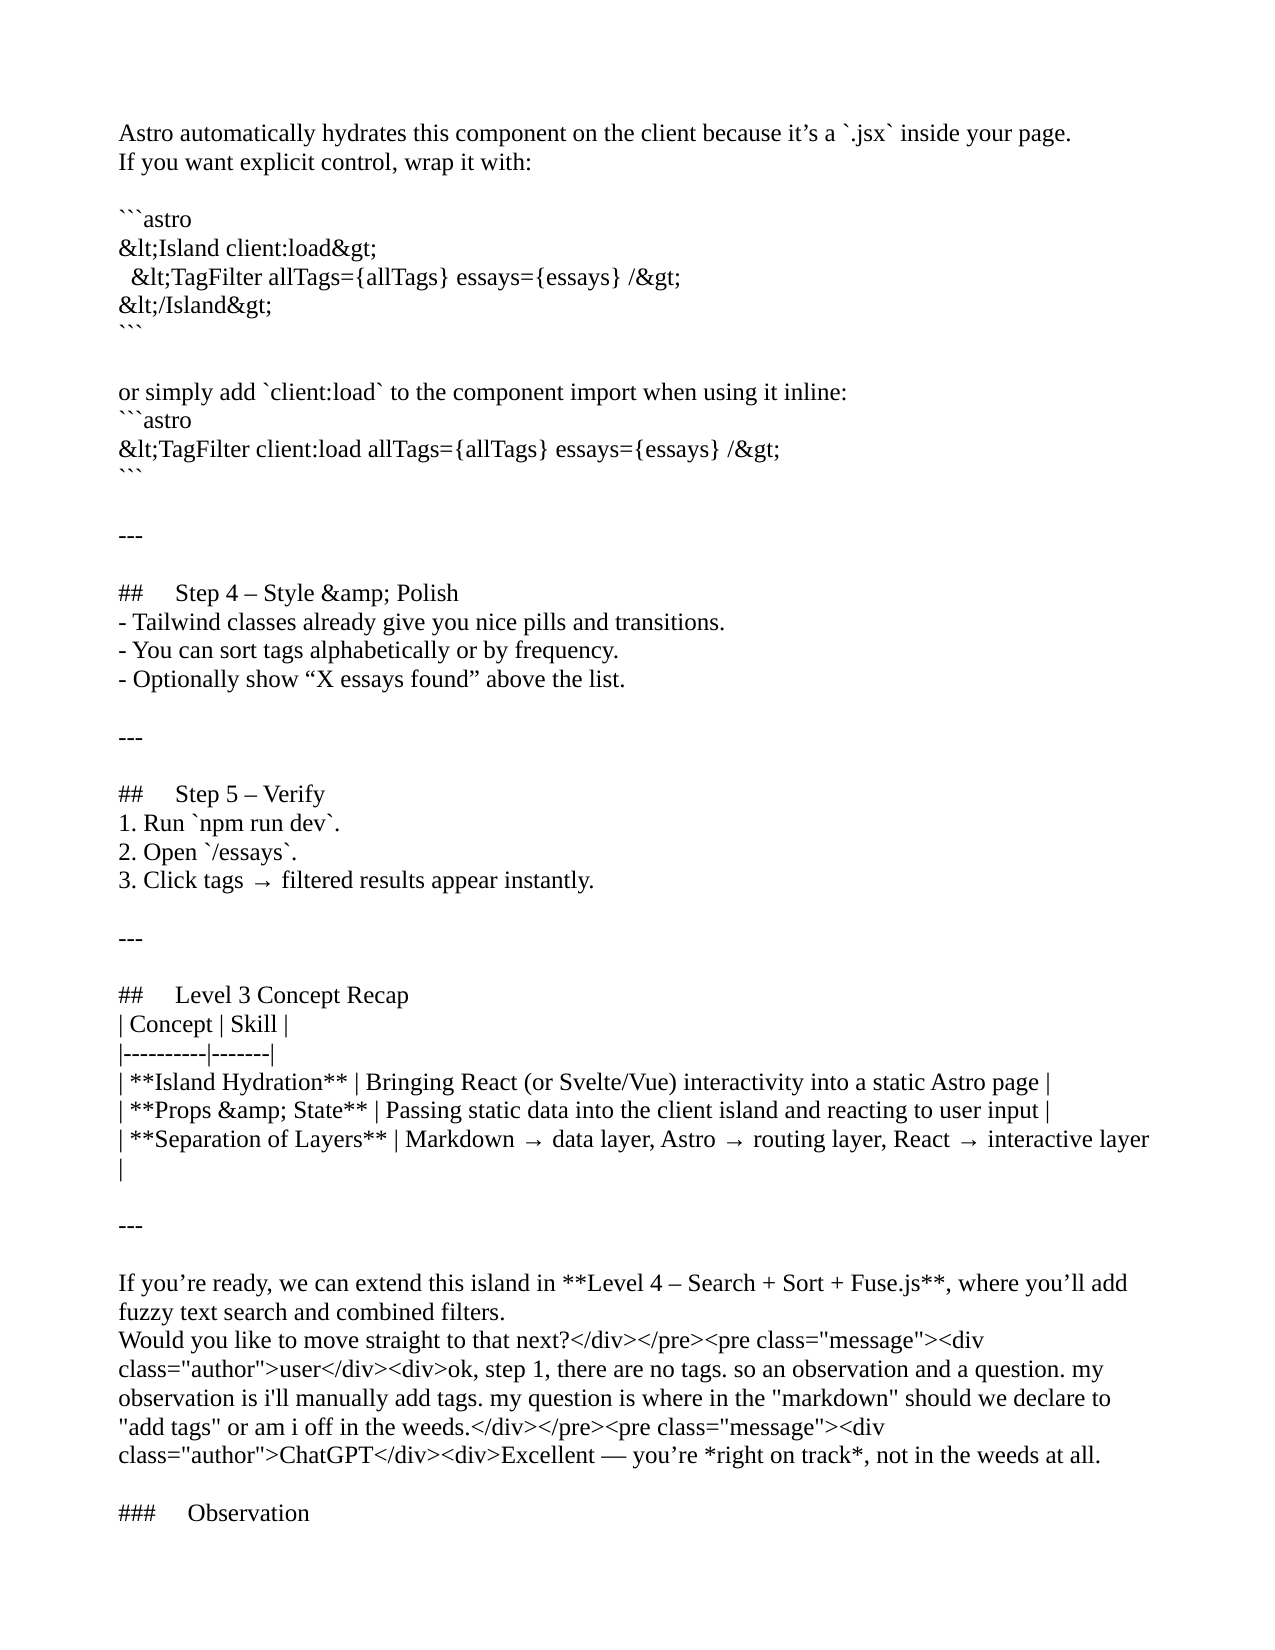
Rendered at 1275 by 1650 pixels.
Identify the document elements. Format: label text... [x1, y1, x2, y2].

text &lt;Island client:load&gt; [118, 233, 1157, 262]
text ## 🧠 Level 3 Concept Recap [118, 981, 1157, 1009]
text | Concept | Skill | [118, 1009, 1157, 1038]
text --- [118, 722, 1157, 751]
text 1. Run `npm run dev`. [118, 808, 1157, 837]
text ```astro [118, 204, 1157, 233]
text - Optionally show “X essays found” above the list. [118, 664, 1157, 693]
text or simply add `client:load` to the component import when using it inline: [118, 377, 1157, 406]
text ``` [118, 319, 1157, 348]
text ## ✅ Step 5 – Verify [118, 779, 1157, 808]
text ### 🧩 Observation [118, 1498, 1157, 1527]
text &lt;/Island&gt; [118, 291, 1157, 319]
text &lt;TagFilter allTags={allTags} essays={essays} /&gt; [118, 262, 1157, 291]
text --- [118, 521, 1157, 549]
text --- [118, 923, 1157, 952]
text - You can sort tags alphabetically or by frequency. [118, 636, 1157, 664]
text --- [118, 1211, 1157, 1239]
text ``` [118, 463, 1157, 492]
text ```astro [118, 406, 1157, 434]
text | **Island Hydration** | Bringing React (or Svelte/Vue) interactivity into a static Astro page | [118, 1067, 1157, 1096]
text 2. Open `/essays`. [118, 837, 1157, 866]
text | **Separation of Layers** | Markdown → data layer, Astro → routing layer, React → interactive layer | [118, 1124, 1157, 1182]
text &lt;TagFilter client:load allTags={allTags} essays={essays} /&gt; [118, 434, 1157, 463]
text If you’re ready, we can extend this island in **Level 4 – Search + Sort + Fuse.js**, where you’ll add fuzzy text search and combined filters. [118, 1268, 1157, 1326]
text | **Props &amp; State** | Passing static data into the client island and reacting to user input | [118, 1096, 1157, 1124]
text - Tailwind classes already give you nice pills and transitions. [118, 607, 1157, 636]
text |----------|-------| [118, 1038, 1157, 1067]
text Astro automatically hydrates this component on the client because it’s a `.jsx` inside your page. [118, 118, 1157, 147]
text Would you like to move straight to that next?</div></pre><pre class="message"><div class="author">user</div><div>ok, step 1, there are no tags. so an observation and a question. my observation is i'll manually add tags. my question is where in the "markdown" should we declare to "add tags" or am i off in the weeds.</div></pre><pre class="message"><div class="author">ChatGPT</div><div>Excellent — you’re *right on track*, not in the weeds at all. [118, 1326, 1157, 1469]
text ## 🎨 Step 4 – Style &amp; Polish [118, 578, 1157, 607]
text 3. Click tags → filtered results appear instantly. [118, 866, 1157, 894]
text If you want explicit control, wrap it with: [118, 147, 1157, 176]
